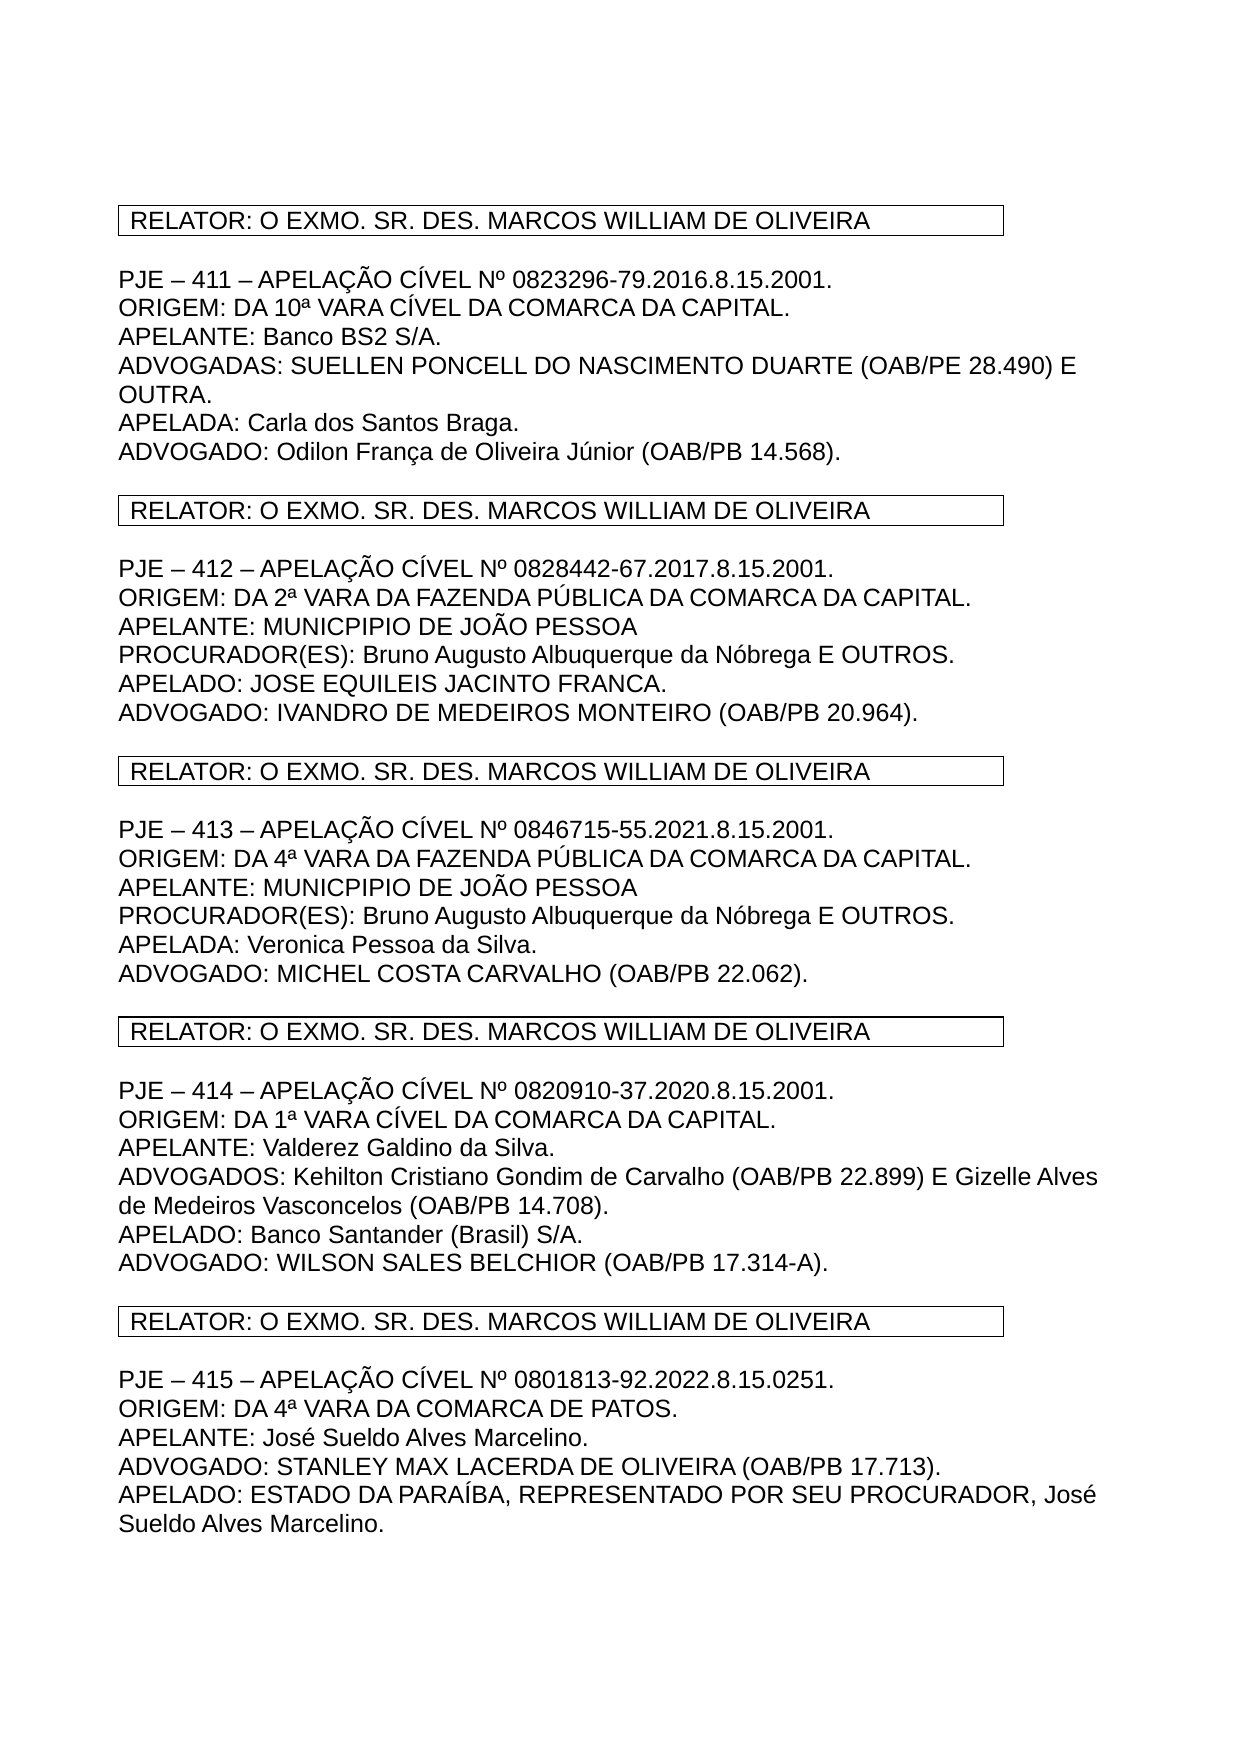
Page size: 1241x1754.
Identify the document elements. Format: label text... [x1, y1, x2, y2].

text PROCURADOR(ES): Bruno Augusto Albuquerque da Nóbrega E OUTROS. [118, 641, 1122, 669]
text APELADA: Veronica Pessoa da Silva. [118, 930, 1122, 959]
text APELADA: Carla dos Santos Braga. [118, 408, 1122, 437]
text APELADO: Banco Santander (Brasil) S/A. [118, 1220, 1122, 1248]
text ADVOGADO: IVANDRO DE MEDEIROS MONTEIRO (OAB/PB 20.964). [118, 698, 1122, 727]
table_header RELATOR: O EXMO. SR. DES. MARCOS WILLIAM DE OLIVEIRA [119, 496, 1003, 524]
text APELANTE: José Sueldo Alves Marcelino. [118, 1423, 1122, 1452]
text ORIGEM: DA 4ª VARA DA COMARCA DE PATOS. [118, 1394, 1122, 1423]
text PJE – 411 – APELAÇÃO CÍVEL Nº 0823296-79.2016.8.15.2001. [118, 265, 1122, 293]
text APELADO: ESTADO DA PARAÍBA, REPRESENTADO POR SEU PROCURADOR, José Sueldo Alves Marcelino. [118, 1481, 1122, 1538]
text APELANTE: Valderez Galdino da Silva. [118, 1133, 1122, 1162]
text ORIGEM: DA 10ª VARA CÍVEL DA COMARCA DA CAPITAL. [118, 293, 1122, 322]
text ORIGEM: DA 4ª VARA DA FAZENDA PÚBLICA DA COMARCA DA CAPITAL. [118, 844, 1122, 873]
text PJE – 412 – APELAÇÃO CÍVEL Nº 0828442-67.2017.8.15.2001. [118, 554, 1122, 583]
text APELADO: JOSE EQUILEIS JACINTO FRANCA. [118, 669, 1122, 698]
text PJE – 414 – APELAÇÃO CÍVEL Nº 0820910-37.2020.8.15.2001. [118, 1076, 1122, 1105]
text PROCURADOR(ES): Bruno Augusto Albuquerque da Nóbrega E OUTROS. [118, 901, 1122, 930]
text ADVOGADO: STANLEY MAX LACERDA DE OLIVEIRA (OAB/PB 17.713). [118, 1452, 1122, 1481]
table_header RELATOR: O EXMO. SR. DES. MARCOS WILLIAM DE OLIVEIRA [119, 1018, 1003, 1046]
text ADVOGADOS: Kehilton Cristiano Gondim de Carvalho (OAB/PB 22.899) E Gizelle Alves de Medeiros Vasconcelos (OAB/PB 14.708). [118, 1162, 1122, 1220]
text ADVOGADO: MICHEL COSTA CARVALHO (OAB/PB 22.062). [118, 959, 1122, 988]
text APELANTE: MUNICPIPIO DE JOÃO PESSOA [118, 612, 1122, 641]
text APELANTE: Banco BS2 S/A. [118, 322, 1122, 351]
text APELANTE: MUNICPIPIO DE JOÃO PESSOA [118, 873, 1122, 901]
text ADVOGADO: WILSON SALES BELCHIOR (OAB/PB 17.314-A). [118, 1248, 1122, 1277]
text PJE – 415 – APELAÇÃO CÍVEL Nº 0801813-92.2022.8.15.0251. [118, 1366, 1122, 1394]
text ORIGEM: DA 2ª VARA DA FAZENDA PÚBLICA DA COMARCA DA CAPITAL. [118, 583, 1122, 612]
text ADVOGADO: Odilon França de Oliveira Júnior (OAB/PB 14.568). [118, 437, 1122, 466]
table_header RELATOR: O EXMO. SR. DES. MARCOS WILLIAM DE OLIVEIRA [119, 206, 1003, 235]
table_header RELATOR: O EXMO. SR. DES. MARCOS WILLIAM DE OLIVEIRA [119, 1307, 1003, 1336]
text ADVOGADAS: SUELLEN PONCELL DO NASCIMENTO DUARTE (OAB/PE 28.490) E OUTRA. [118, 351, 1122, 408]
table_header RELATOR: O EXMO. SR. DES. MARCOS WILLIAM DE OLIVEIRA [119, 757, 1003, 785]
text ORIGEM: DA 1ª VARA CÍVEL DA COMARCA DA CAPITAL. [118, 1105, 1122, 1133]
text PJE – 413 – APELAÇÃO CÍVEL Nº 0846715-55.2021.8.15.2001. [118, 815, 1122, 844]
